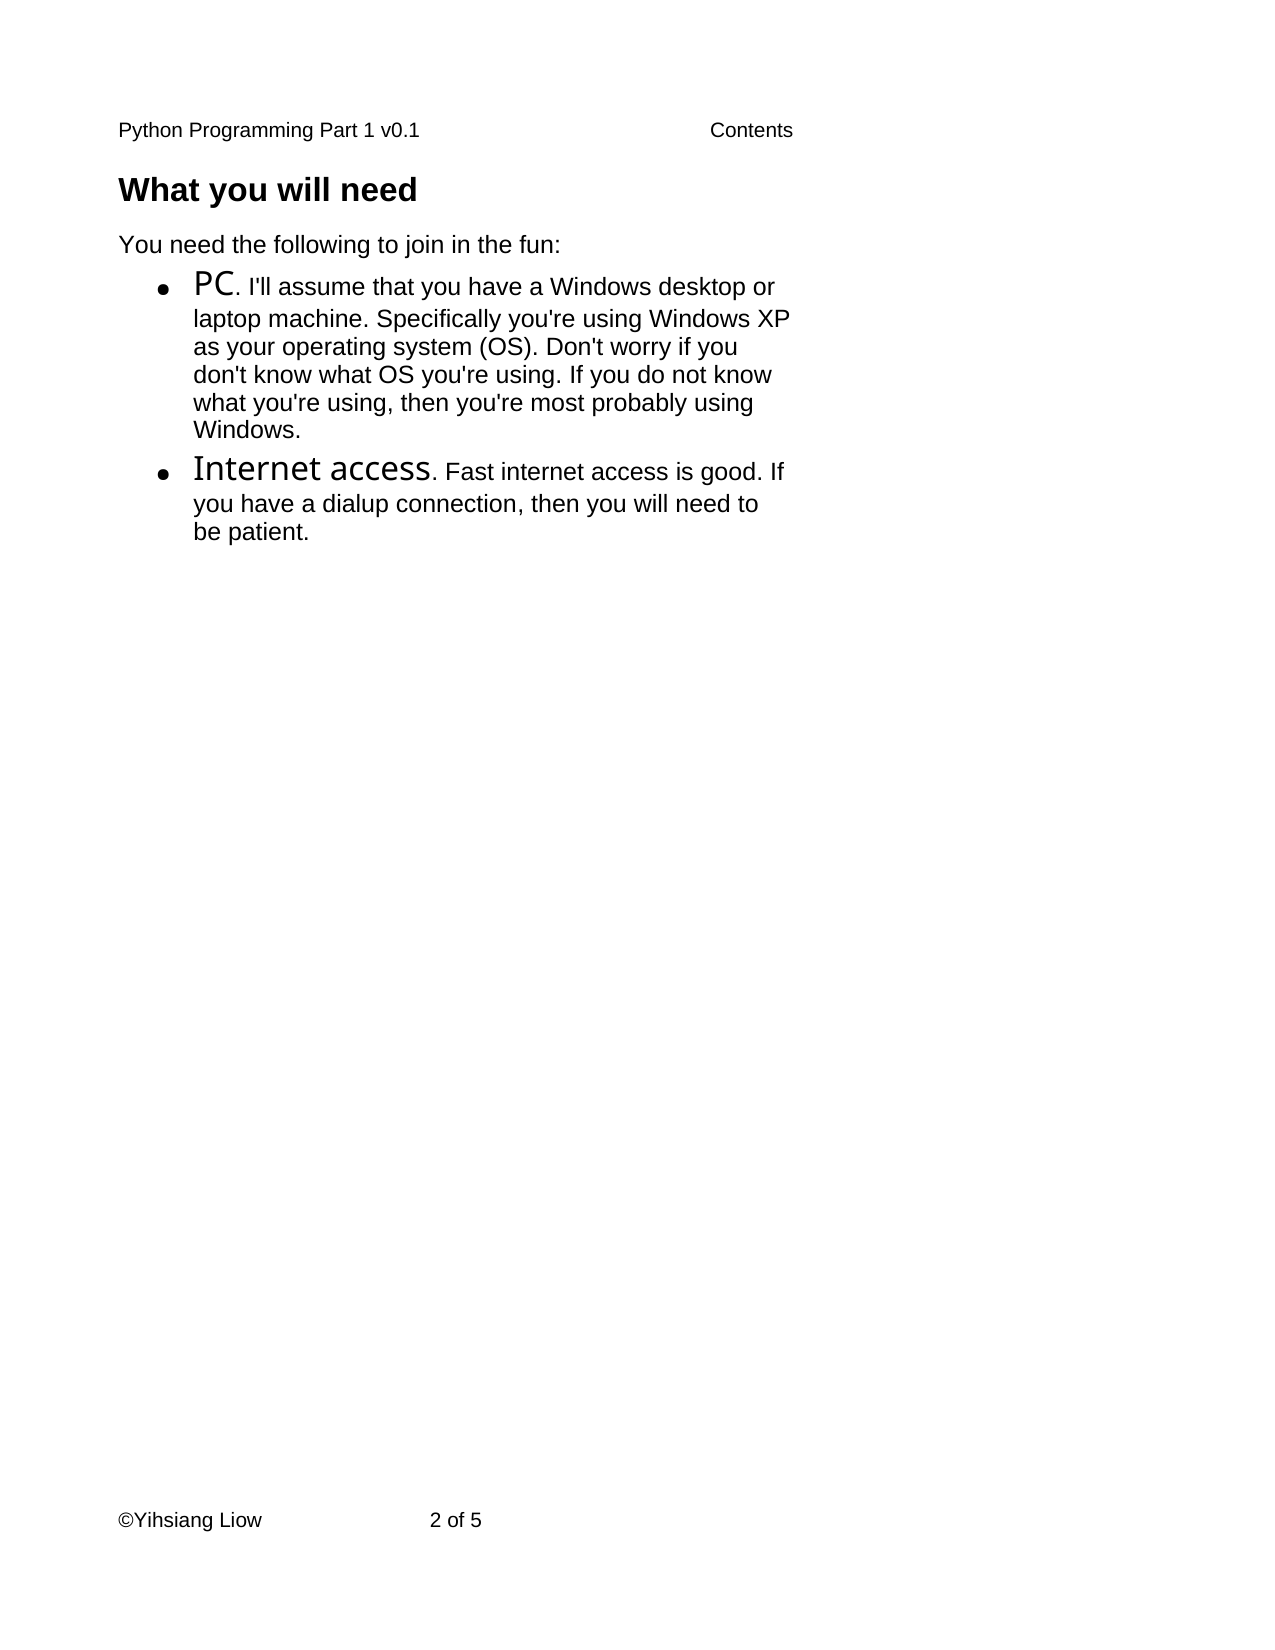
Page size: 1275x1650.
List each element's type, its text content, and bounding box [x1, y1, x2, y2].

text What you will need [118, 171, 793, 208]
list Internet access. Fast internet access is good. If you have a dialup connection, then you will need to be patient. [156, 444, 793, 546]
list PC. I'll assume that you have a Windows desktop or laptop machine. Specifically you're using Windows XP as your operating system (OS). Don't worry if you don't know what OS you're using. If you do not know what you're using, then you're most probably using Windows. [156, 259, 793, 444]
text You need the following to join in the fun: [118, 231, 793, 259]
